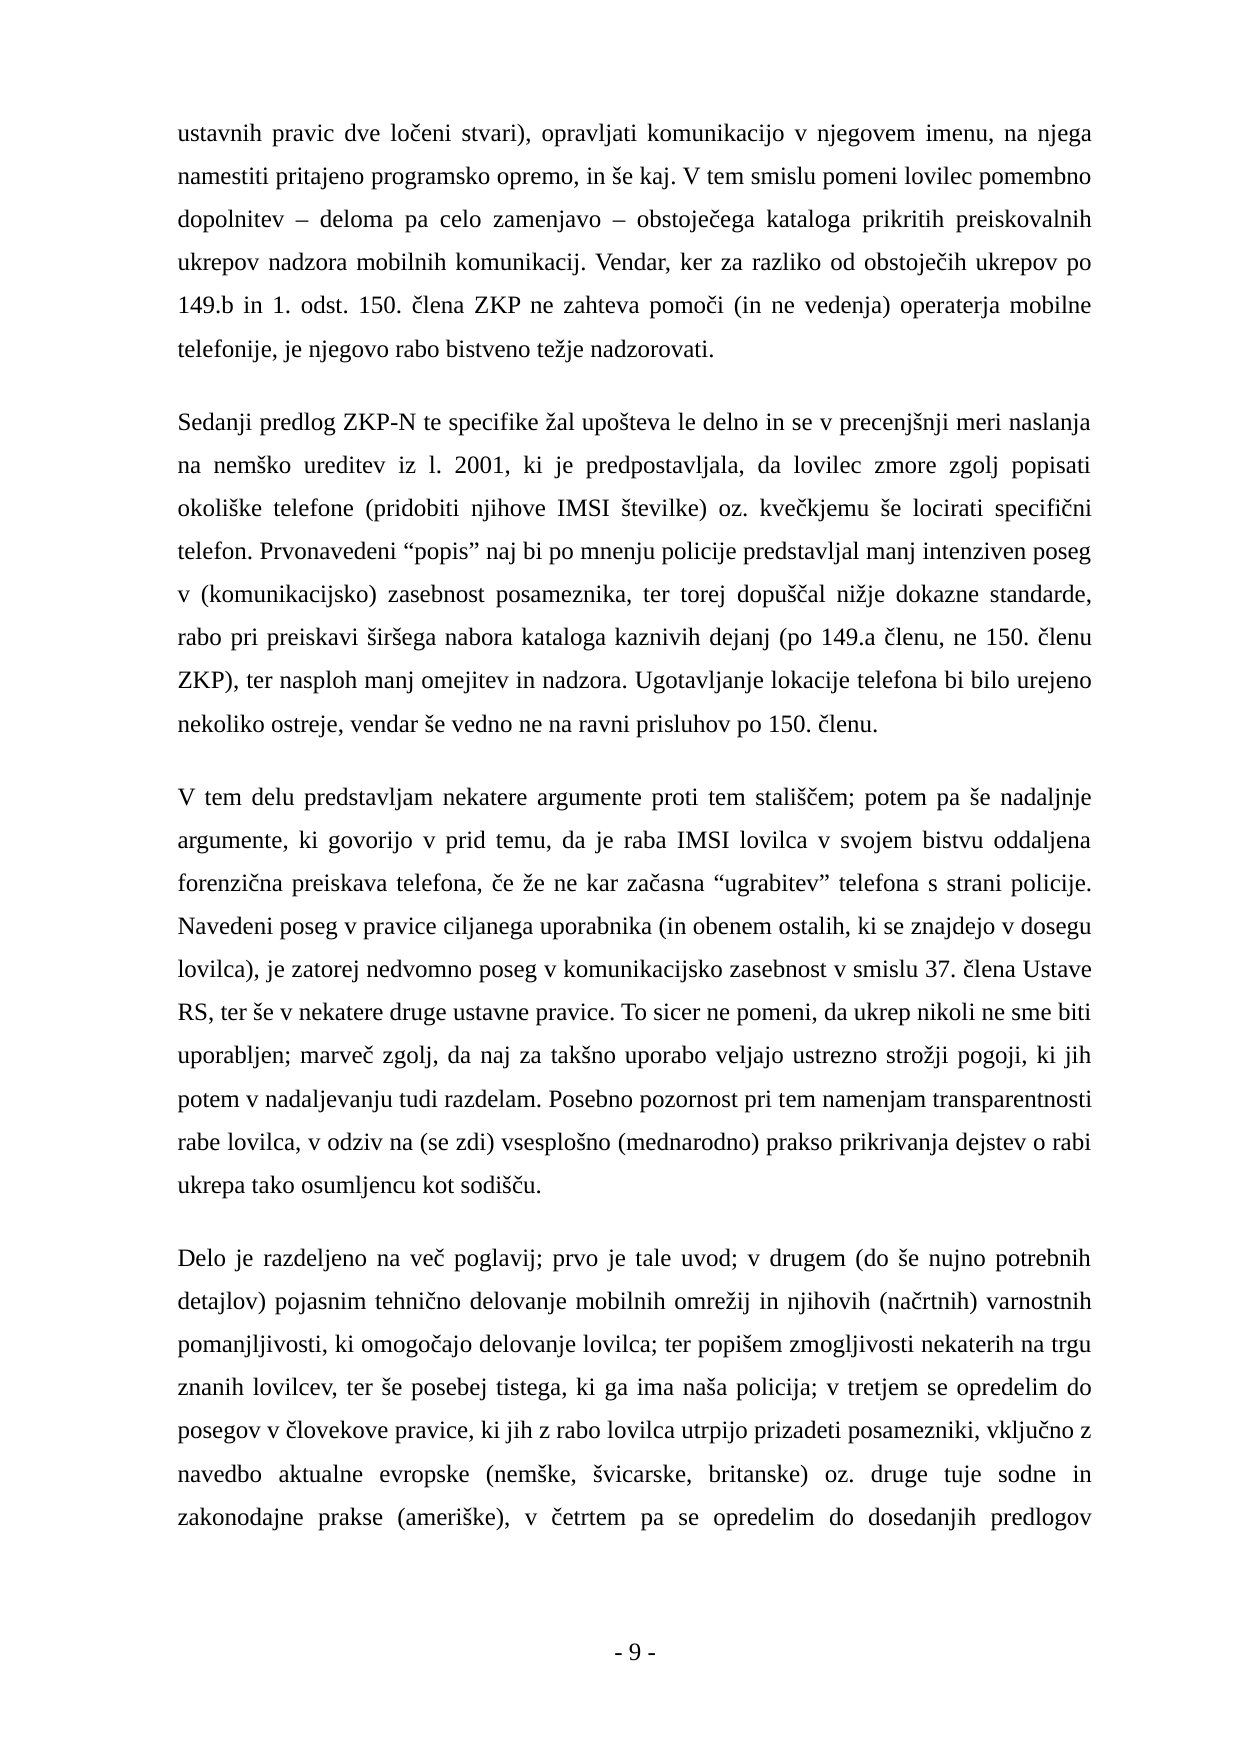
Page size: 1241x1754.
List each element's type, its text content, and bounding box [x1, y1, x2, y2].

text Delo je razdeljeno na več poglavij; prvo je tale uvod; v drugem (do še nujno potrebnih detajlov) pojasnim tehnično delovanje mobilnih omrežij in njihovih (načrtnih) varnostnih pomanjljivosti, ki omogočajo delovanje lovilca; ter popišem zmogljivosti nekaterih na trgu znanih lovilcev, ter še posebej tistega, ki ga ima naša policija; v tretjem se opredelim do posegov v človekove pravice, ki jih z rabo lovilca utrpijo prizadeti posamezniki, vključno z navedbo aktualne evropske (nemške, švicarske, britanske) oz. druge tuje sodne in zakonodajne prakse (ameriške), v četrtem pa se opredelim do dosedanjih predlogov [177, 1243, 1093, 1531]
text V tem delu predstavljam nekatere argumente proti tem stališčem; potem pa še nadaljnje argumente, ki govorijo v prid temu, da je raba IMSI lovilca v svojem bistvu oddaljena forenzična preiskava telefona, če že ne kar začasna “ugrabitev” telefona s strani policije. Navedeni poseg v pravice ciljanega uporabnika (in obenem ostalih, ki se znajdejo v dosegu lovilca), je zatorej nedvomno poseg v komunikacijsko zasebnost v smislu 37. člena Ustave RS, ter še v nekatere druge ustavne pravice. To sicer ne pomeni, da ukrep nikoli ne sme biti uporabljen; marveč zgolj, da naj za takšno uporabo veljajo ustrezno strožji pogoji, ki jih potem v nadaljevanju tudi razdelam. Posebno pozornost pri tem namenjam transparentnosti rabe lovilca, v odziv na (se zdi) vsesplošno (mednarodno) prakso prikrivanja dejstev o rabi ukrepa tako osumljencu kot sodišču. [177, 782, 1093, 1199]
text Sedanji predlog ZKP-N te specifike žal upošteva le delno in se v precenjšnji meri naslanja na nemško ureditev iz l. 2001, ki je predpostavljala, da lovilec zmore zgolj popisati okoliške telefone (pridobiti njihove IMSI številke) oz. kvečkjemu še locirati specifični telefon. Prvonavedeni “popis” naj bi po mnenju policije predstavljal manj intenziven poseg v (komunikacijsko) zasebnost posameznika, ter torej dopuščal nižje dokazne standarde, rabo pri preiskavi širšega nabora kataloga kaznivih dejanj (po 149.a členu, ne 150. členu ZKP), ter nasploh manj omejitev in nadzora. Ugotavljanje lokacije telefona bi bilo urejeno nekoliko ostreje, vendar še vedno ne na ravni prisluhov po 150. členu. [177, 407, 1093, 737]
text ustavnih pravic dve ločeni stvari), opravljati komunikacijo v njegovem imenu, na njega namestiti pritajeno programsko opremo, in še kaj. V tem smislu pomeni lovilec pomembno dopolnitev – deloma pa celo zamenjavo – obstoječega kataloga prikritih preiskovalnih ukrepov nadzora mobilnih komunikacij. Vendar, ker za razliko od obstoječih ukrepov po 149.b in 1. odst. 150. člena ZKP ne zahteva pomoči (in ne vedenja) operaterja mobilne telefonije, je njegovo rabo bistveno težje nadzorovati. [177, 118, 1093, 362]
